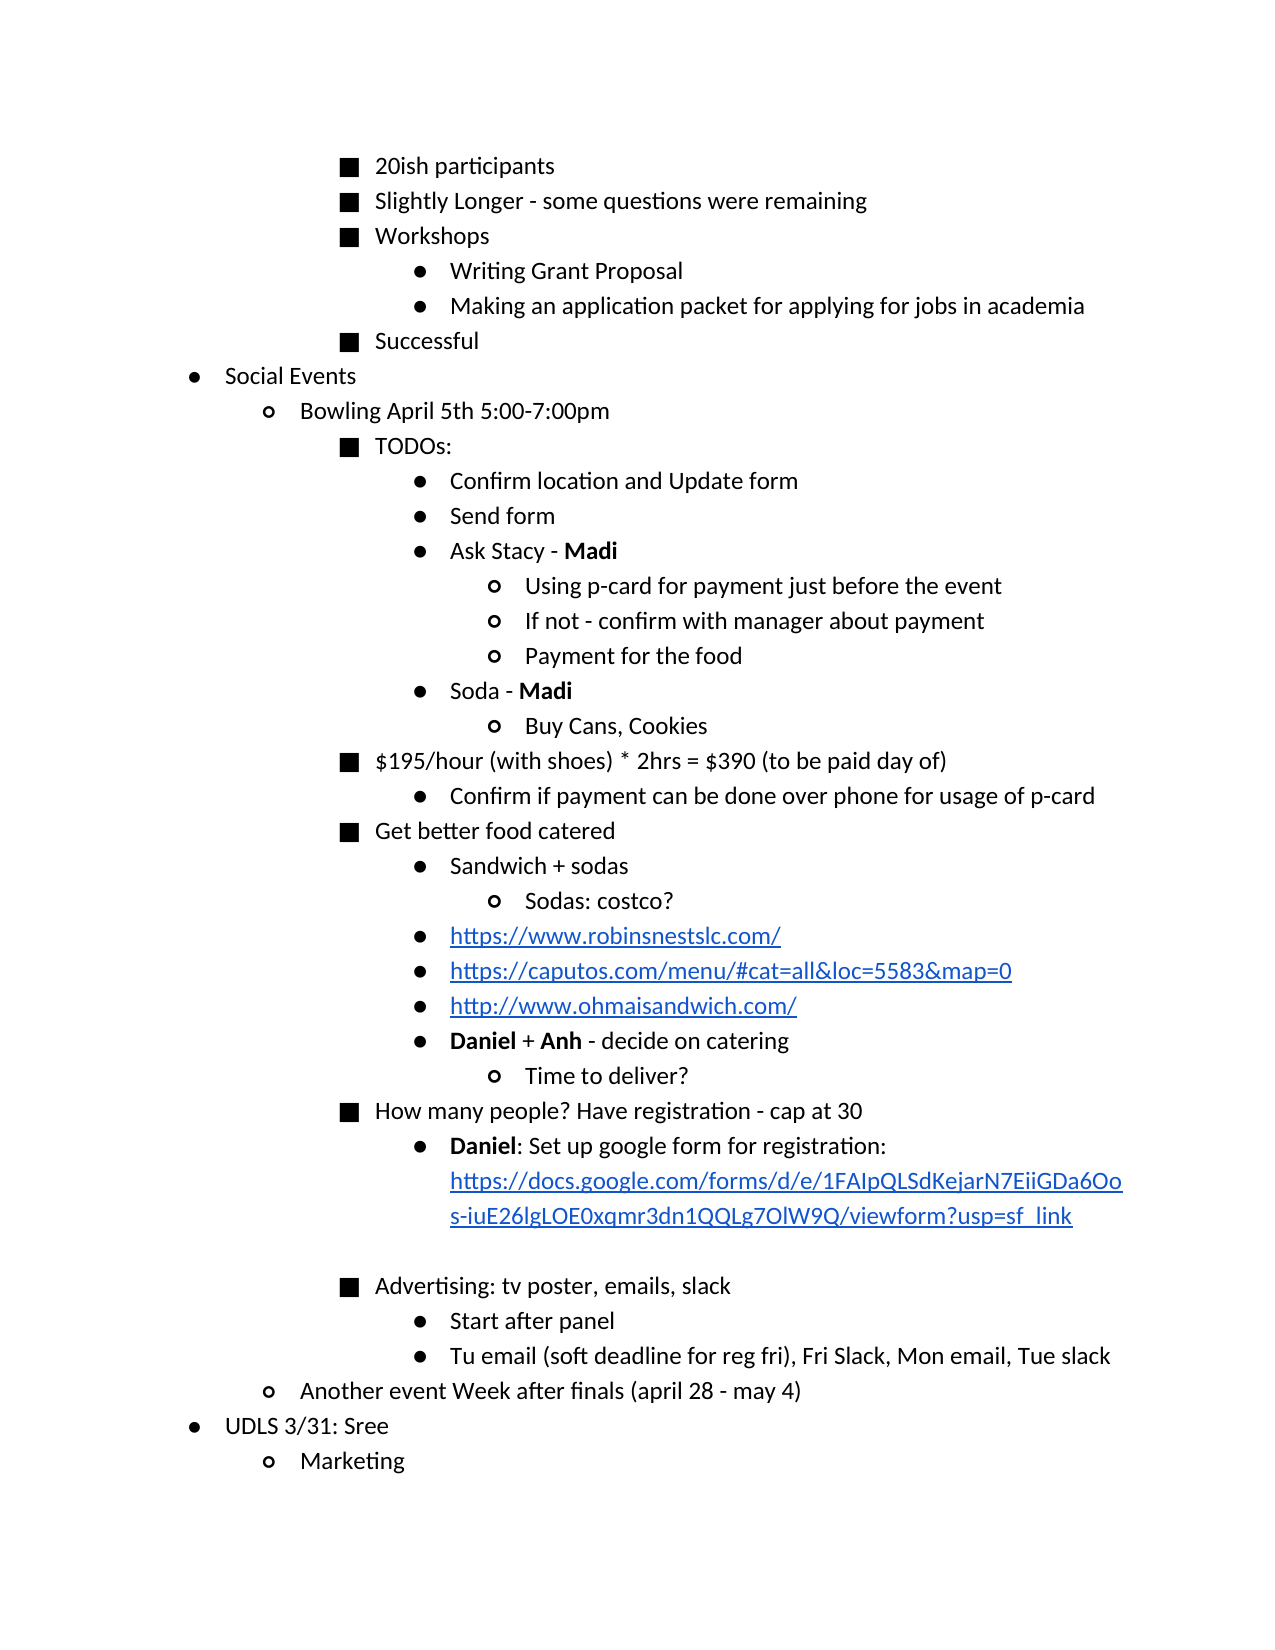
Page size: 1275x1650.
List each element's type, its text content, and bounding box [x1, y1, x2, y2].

list Payment for the food [487, 640, 1125, 671]
list Marketing [262, 1445, 1125, 1476]
list Confirm if payment can be done over phone for usage of p-card [412, 780, 1125, 811]
list Confirm location and Update form [412, 465, 1125, 496]
list If not - confirm with manager about payment [487, 605, 1125, 636]
list How many people? Have registration - cap at 30 [337, 1095, 1125, 1126]
list Daniel: Set up google form for registration: https://docs.google.com/forms/d/e/1FAIpQLSdKejarN7EiiGDa6Oos-iuE26lgLOE0xqmr3dn1QQLg7OlW9Q/viewform?usp=sf_link [412, 1130, 1125, 1266]
list https://www.robinsnestslc.com/ [412, 920, 1125, 951]
list Using p-card for payment just before the event [487, 570, 1125, 601]
list https://caputos.com/menu/#cat=all&loc=5583&map=0 [412, 955, 1125, 986]
list TODOs: [337, 430, 1125, 461]
list Workshops [337, 220, 1125, 251]
list Ask Stacy - Madi [412, 535, 1125, 566]
list UDLS 3/31: Sree [187, 1410, 1125, 1441]
list Slightly Longer - some questions were remaining [337, 185, 1125, 216]
list Successful [337, 325, 1125, 356]
list Sodas: costco? [487, 885, 1125, 916]
list Daniel + Anh - decide on catering [412, 1025, 1125, 1056]
list $195/hour (with shoes) * 2hrs = $390 (to be paid day of) [337, 745, 1125, 776]
list 20ish participants [337, 150, 1125, 181]
list Get better food catered [337, 815, 1125, 846]
list Send form [412, 500, 1125, 531]
list Soda - Madi [412, 675, 1125, 706]
list Tu email (soft deadline for reg fri), Fri Slack, Mon email, Tue slack [412, 1340, 1125, 1371]
list Bowling April 5th 5:00-7:00pm [262, 395, 1125, 426]
list Writing Grant Proposal [412, 255, 1125, 286]
list Start after panel [412, 1305, 1125, 1336]
list Buy Cans, Cookies [487, 710, 1125, 741]
list Sandwich + sodas [412, 850, 1125, 881]
list Making an application packet for applying for jobs in academia [412, 290, 1125, 321]
list Another event Week after finals (april 28 - may 4) [262, 1375, 1125, 1406]
list Time to deliver? [487, 1060, 1125, 1091]
list Social Events [187, 360, 1125, 391]
list Advertising: tv poster, emails, slack [337, 1270, 1125, 1301]
list http://www.ohmaisandwich.com/ [412, 990, 1125, 1021]
